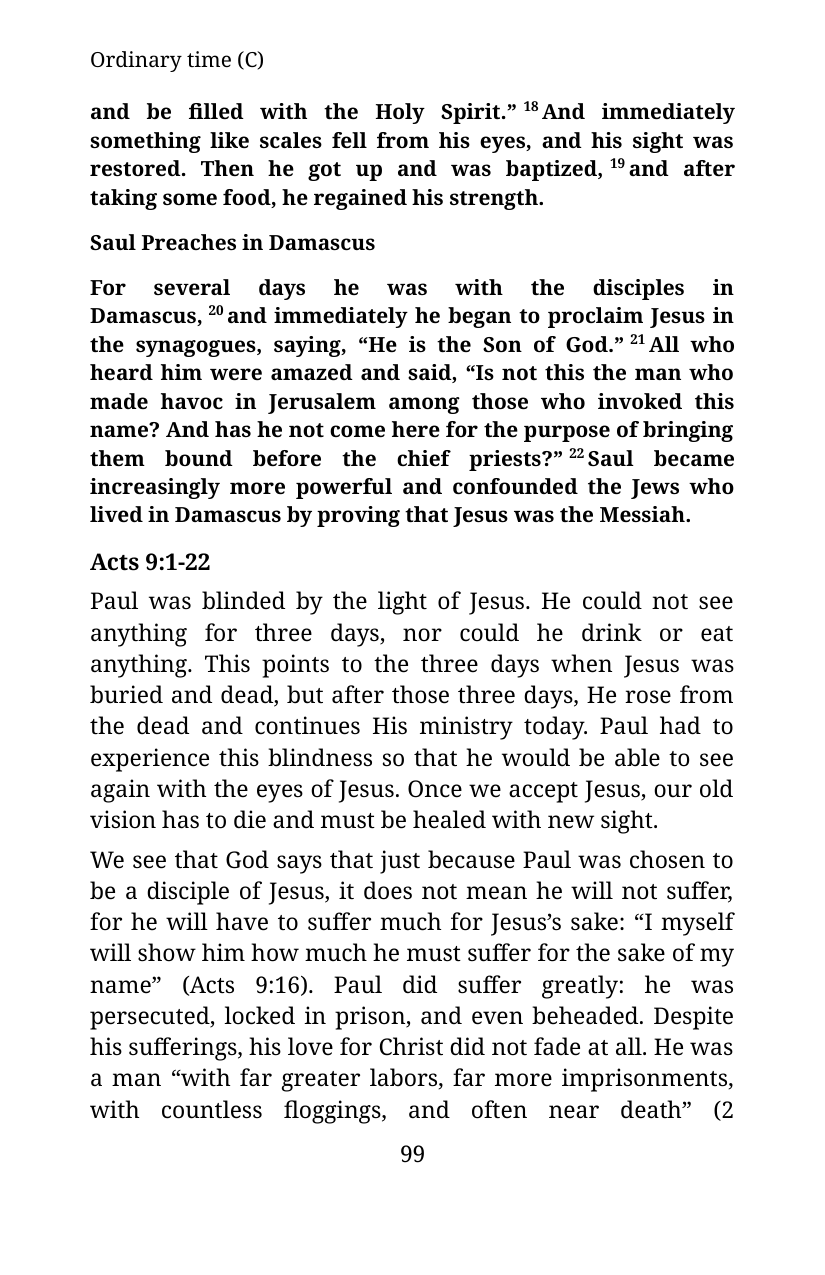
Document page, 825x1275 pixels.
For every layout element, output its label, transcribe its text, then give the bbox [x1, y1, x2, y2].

text Paul was blinded by the light of Jesus. He could not see anything for three days, nor could he drink or eat anything. This points to the three days when Jesus was buried and dead, but after those three days, He rose from the dead and continues His ministry today. Paul had to experience this blindness so that he would be able to see again with the eyes of Jesus. Once we accept Jesus, our old vision has to die and must be healed with new sight. [90, 585, 735, 835]
text Saul Preaches in Damascus [90, 228, 735, 256]
text and be filled with the Holy Spirit.” 18 And immediately something like scales fell from his eyes, and his sight was restored. Then he got up and was baptized, 19 and after taking some food, he regained his strength. [90, 97, 735, 211]
text For several days he was with the disciples in Damascus, 20 and immediately he began to proclaim Jesus in the synagogues, saying, “He is the Son of God.” 21 All who heard him were amazed and said, “Is not this the man who made havoc in Jerusalem among those who invoked this name? And has he not come here for the purpose of bringing them bound before the chief priests?” 22 Saul became increasingly more powerful and confounded the Jews who lived in Damascus by proving that Jesus was the Messiah. [90, 273, 735, 529]
text We see that God says that just because Paul was chosen to be a disciple of Jesus, it does not mean he will not suffer, for he will have to suffer much for Jesus’s sake: “I myself will show him how much he must suffer for the sake of my name” (Acts 9:16). Paul did suffer greatly: he was persecuted, locked in prison, and even beheaded. Despite his sufferings, his love for Christ did not fade at all. He was a man “with far greater labors, far more imprisonments, with countless floggings, and often near death” (2 [90, 843, 735, 1125]
text Acts 9:1-22 [90, 546, 735, 577]
